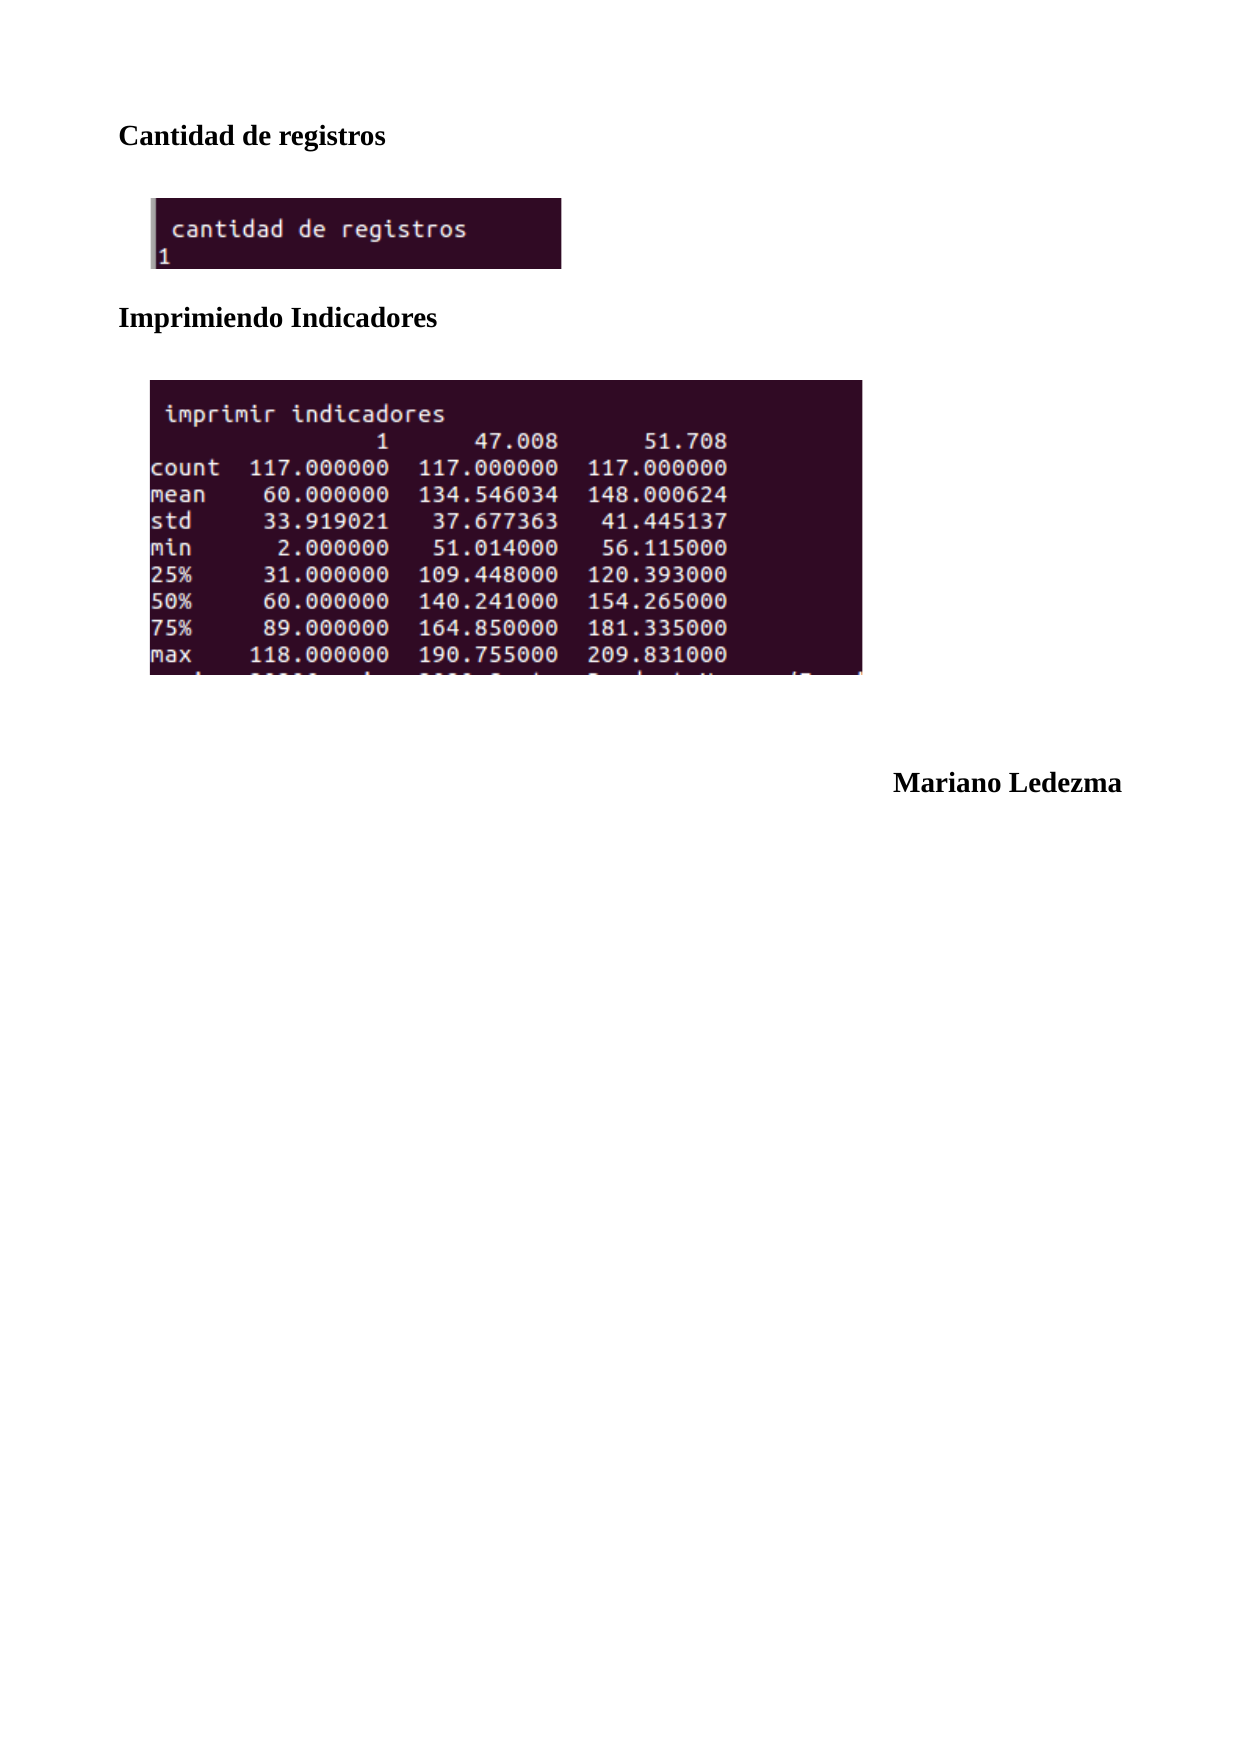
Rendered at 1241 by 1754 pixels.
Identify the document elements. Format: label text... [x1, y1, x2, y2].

picture [149, 380, 863, 675]
text Cantidad de registros [118, 118, 1122, 152]
picture [150, 198, 562, 269]
text Mariano Ledezma [118, 765, 1122, 798]
text Imprimiendo Indicadores [118, 300, 1122, 334]
